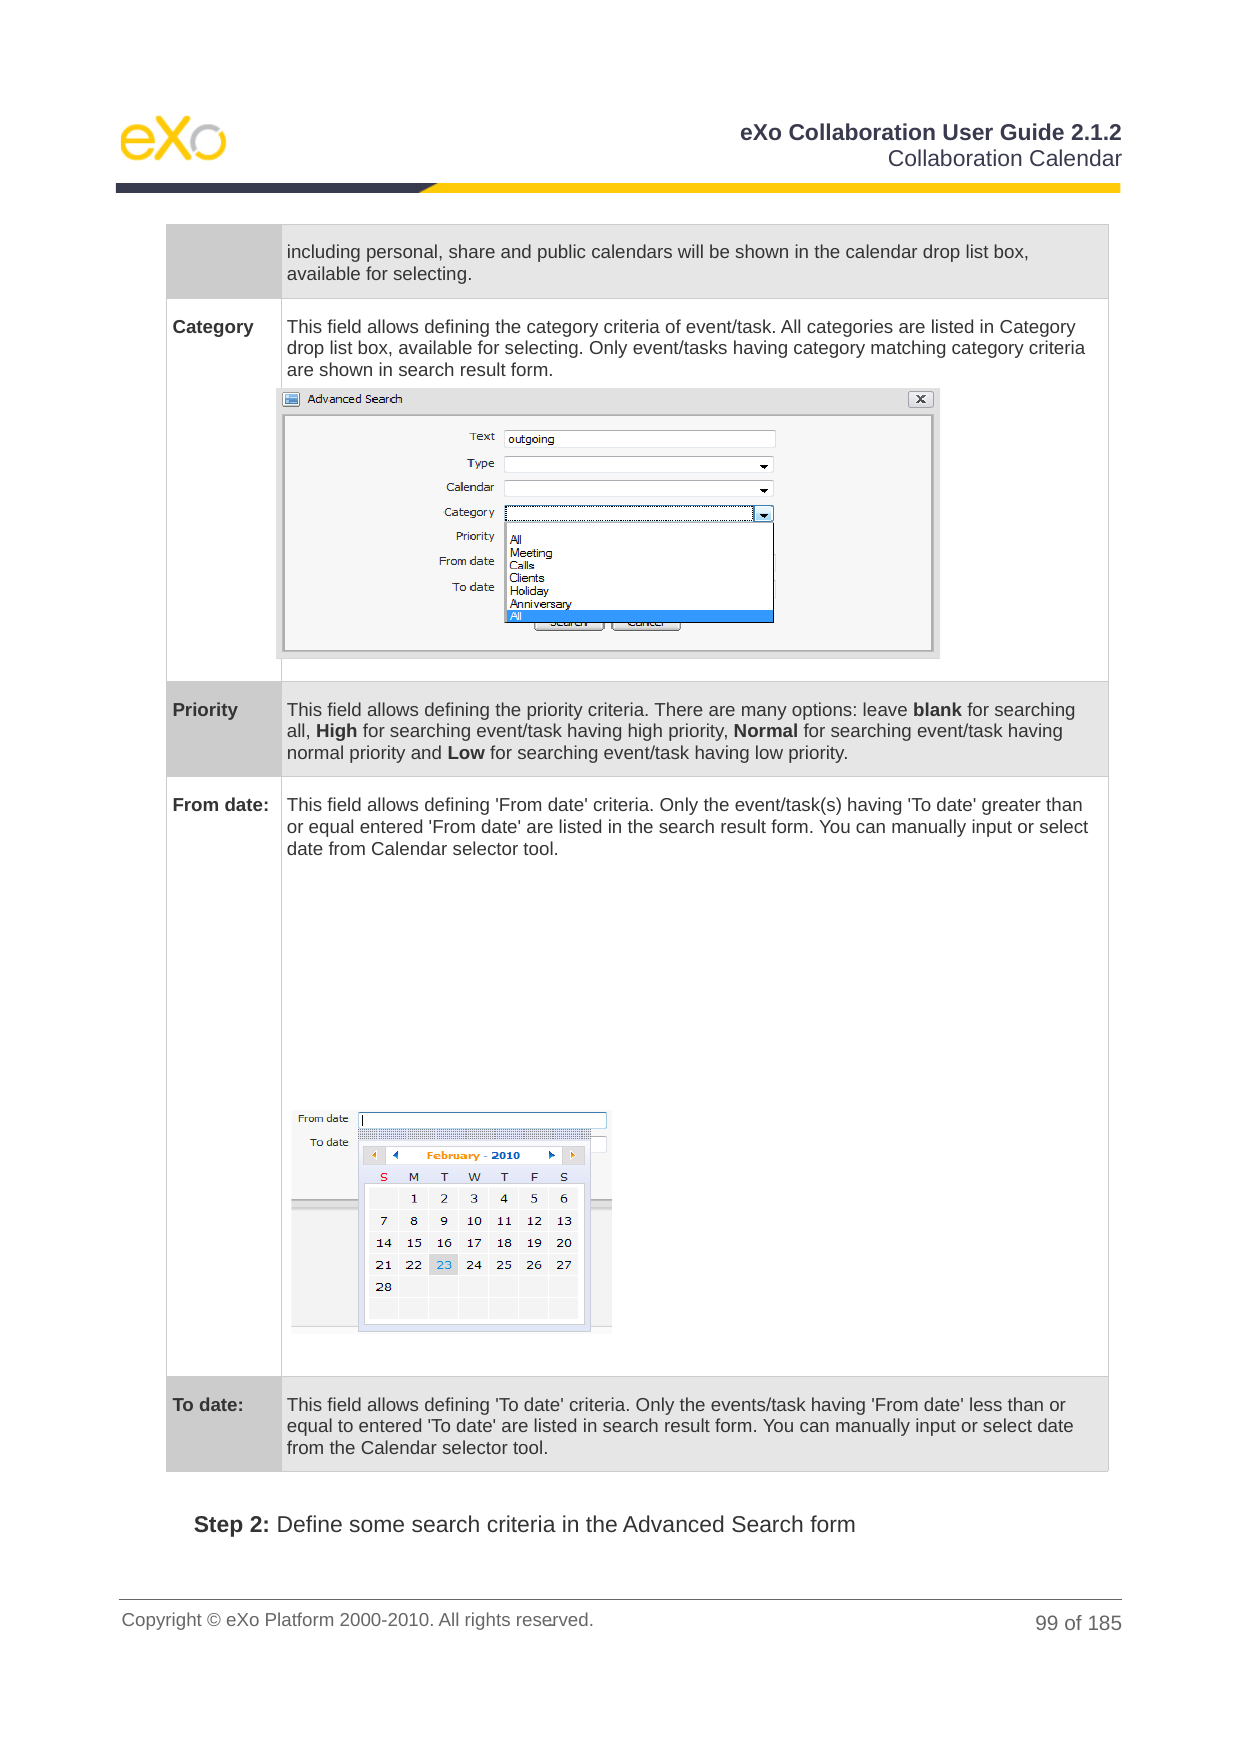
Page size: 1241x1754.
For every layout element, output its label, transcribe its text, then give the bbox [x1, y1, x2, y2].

picture [276, 388, 941, 659]
table_cell This field allows defining 'To date' criteria. Only the events/task having 'From date' less than or equal to entered 'To date' are listed in search result form. You can manually input or select date from the Calendar selector tool. [282, 1377, 1108, 1471]
table_cell Category [167, 299, 281, 681]
list Step 2: Define some search criteria in the Advanced Search form [156, 1511, 1122, 1537]
table_cell [167, 225, 281, 298]
table_cell This field allows defining the priority criteria. There are many options: leave blank for searching all, High for searching event/task having high priority, Normal for searching event/task having normal priority and Low for searching event/task having low priority. [282, 682, 1108, 776]
table_cell Priority [167, 682, 281, 776]
table_cell This field allows defining 'From date' criteria. Only the event/task(s) having 'To date' greater than or equal entered 'From date' are listed in the search result form. You can manually input or select date from Calendar selector tool. [282, 777, 1108, 1376]
picture [120, 115, 227, 161]
table_cell To date: [167, 1377, 281, 1471]
picture [291, 1110, 612, 1334]
table_cell This field allows defining the category criteria of event/task. All categories are listed in Category drop list box, available for selecting. Only event/tasks having category matching category criteria are shown in search result form. [282, 299, 1108, 681]
table_cell From date: [167, 777, 281, 1376]
table_cell including personal, share and public calendars will be shown in the calendar drop list box, available for selecting. [282, 225, 1108, 298]
picture [115, 183, 1121, 193]
